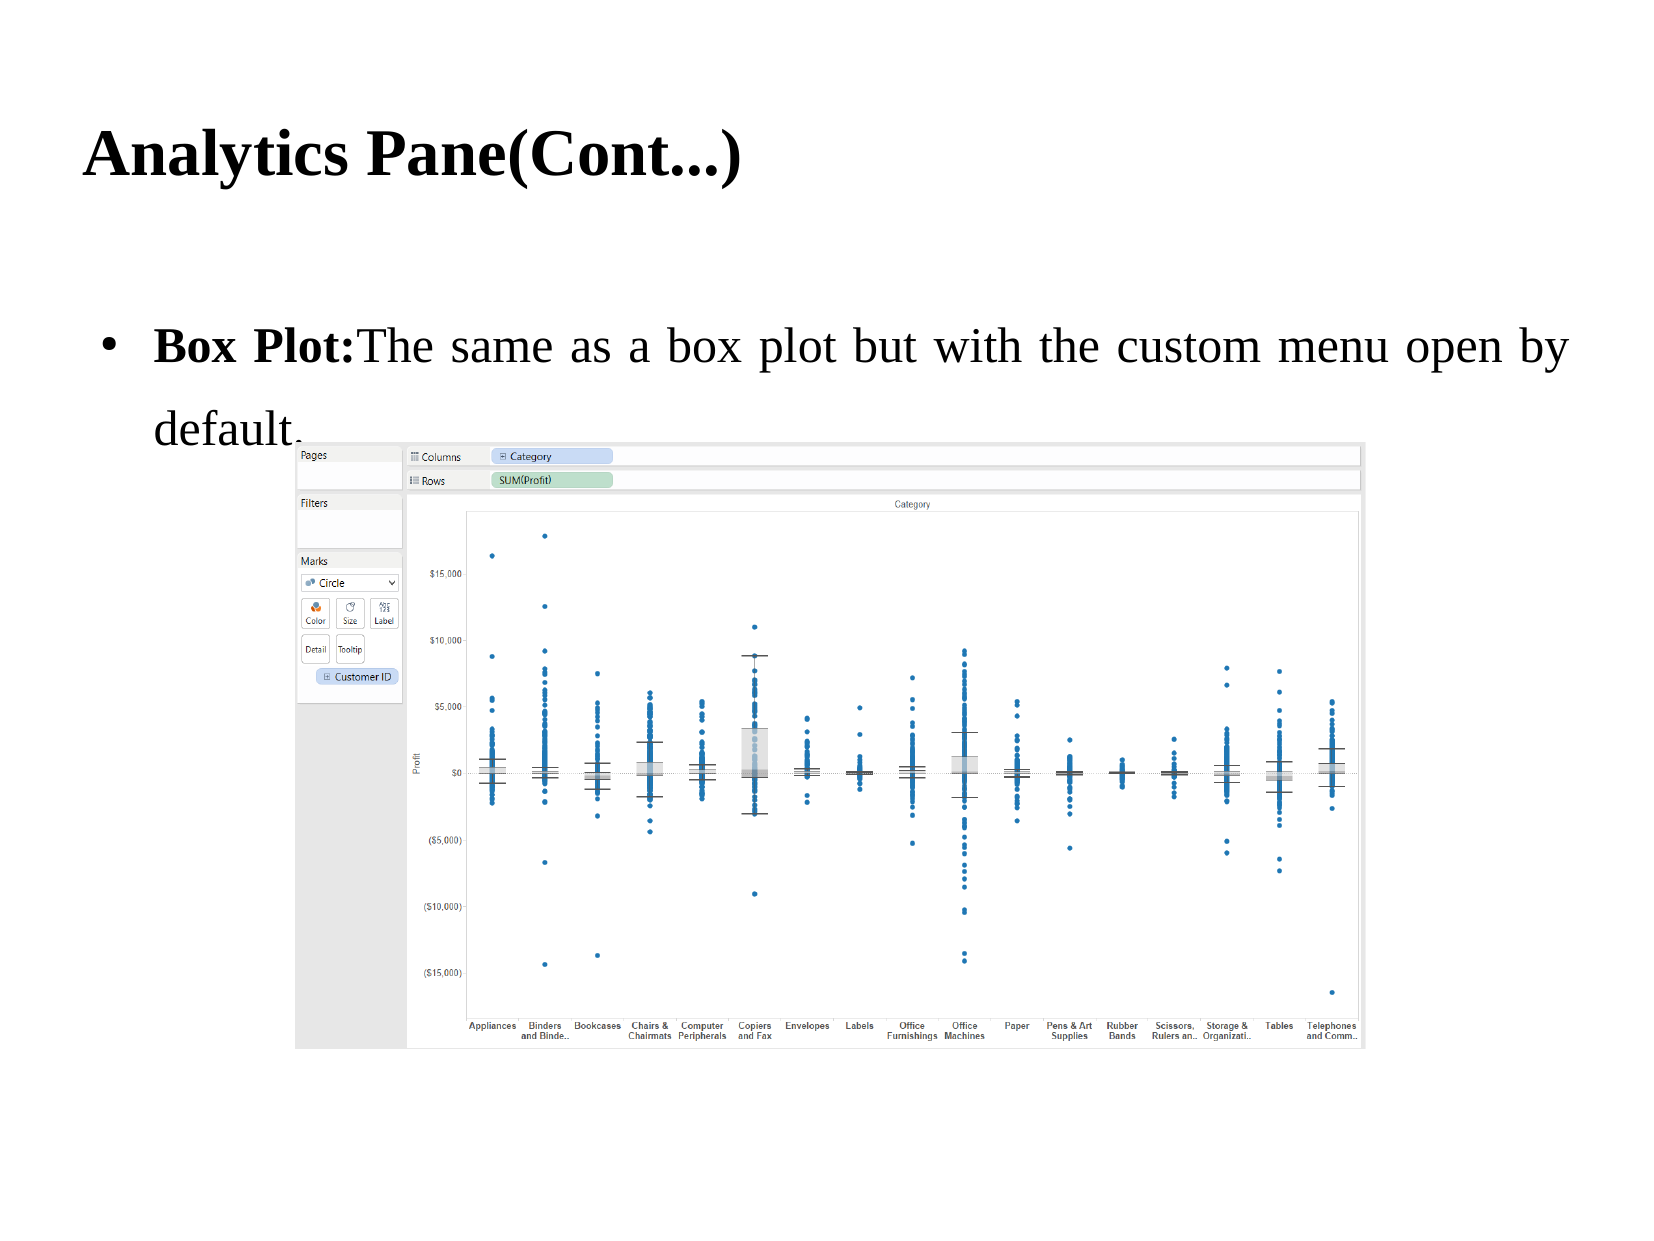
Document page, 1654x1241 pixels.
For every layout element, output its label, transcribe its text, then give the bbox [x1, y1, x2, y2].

picture [295, 442, 1366, 1049]
title Analytics Pane(Cont...) [82, 49, 1571, 257]
list Box Plot:The same as a box plot but with the custom menu open by default. [82, 290, 1571, 1010]
